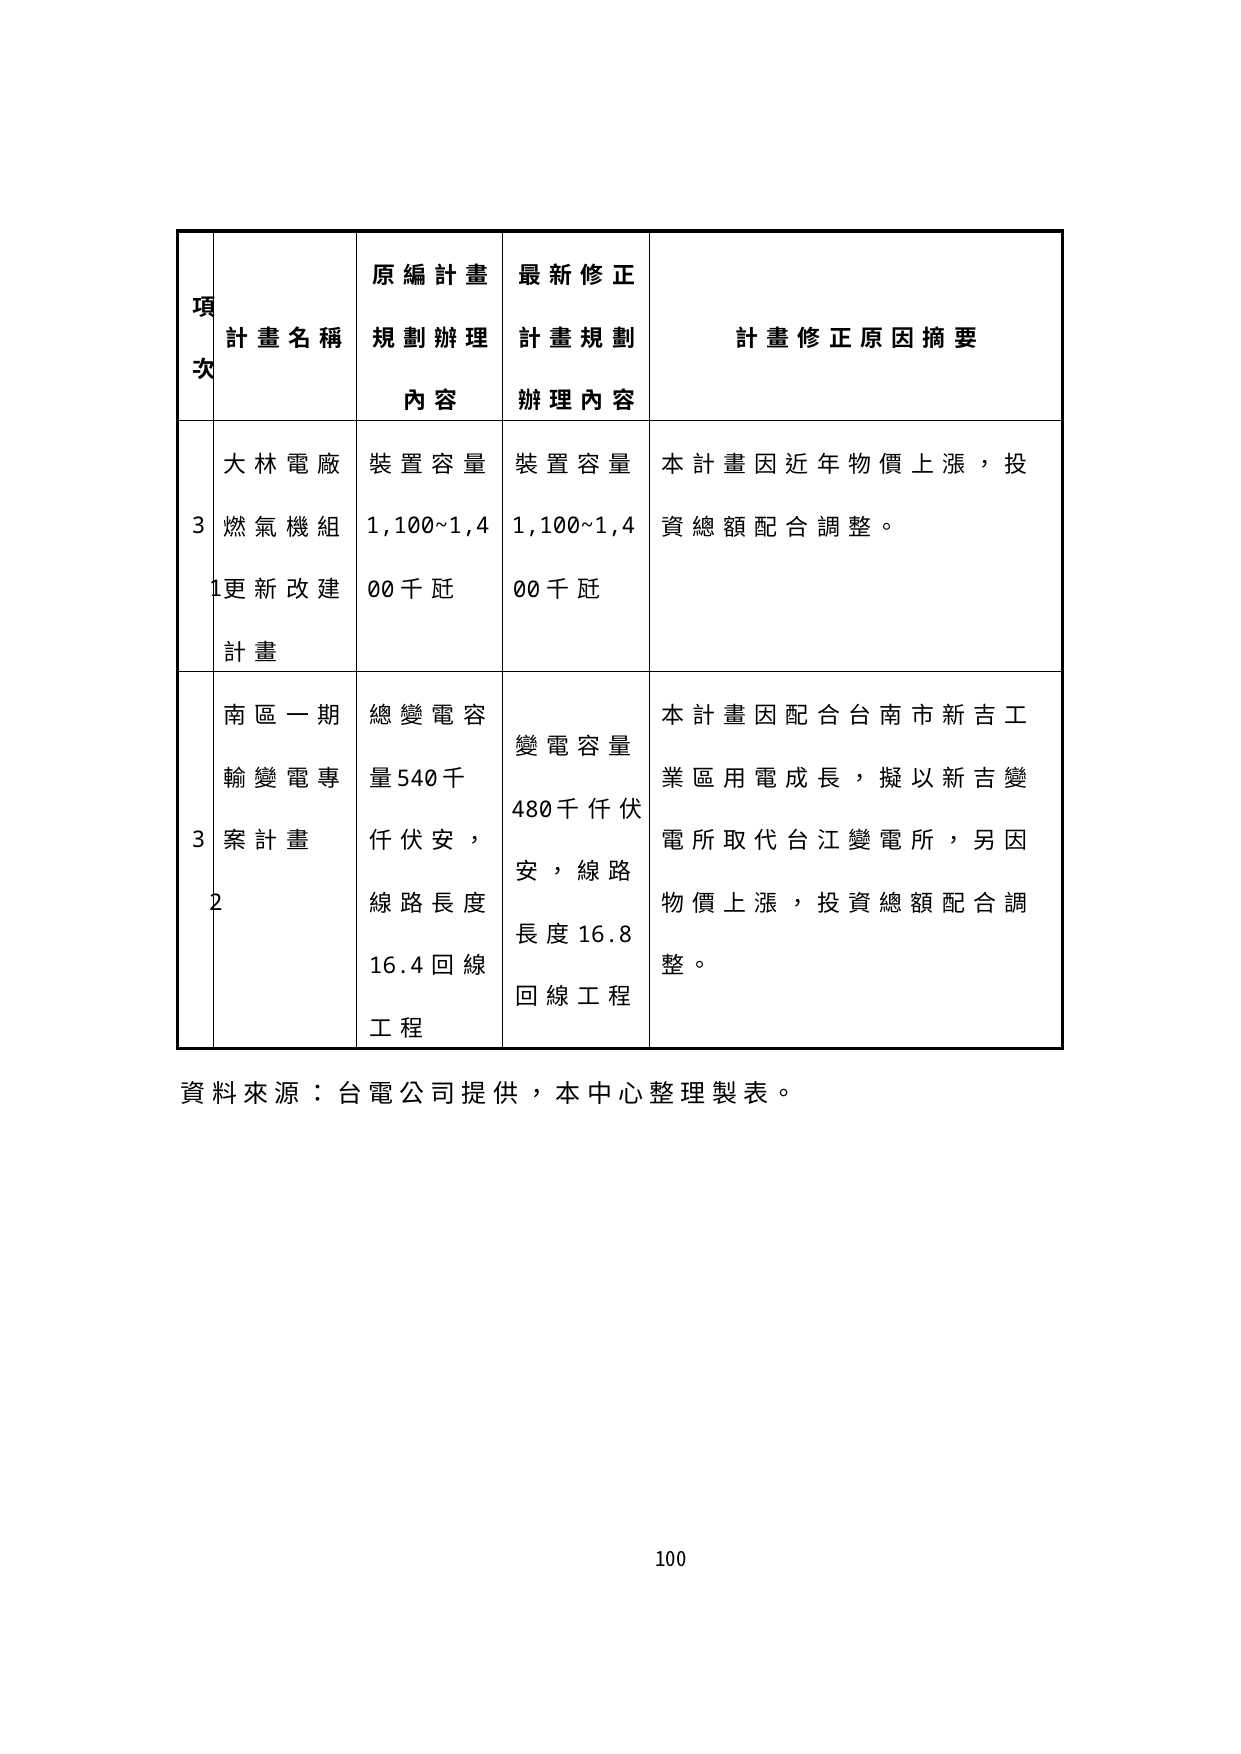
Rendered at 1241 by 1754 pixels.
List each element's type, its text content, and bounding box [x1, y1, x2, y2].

table_cell 裝置容量1,100~1,400千瓩 [503, 421, 649, 671]
table_cell 31 [179, 421, 213, 671]
table_cell 總變電容量540千仟伏安，線路長度16.4回線工程 [357, 672, 502, 1047]
table_header 項次 [179, 233, 213, 420]
table_cell 本計畫因近年物價上漲，投資總額配合調整。 [650, 421, 1061, 671]
table_header 計畫修正原因摘要 [650, 233, 1061, 420]
table_header 原編計畫規劃辦理內容 [357, 233, 502, 420]
table_cell 大林電廠燃氣機組更新改建計畫 [214, 421, 356, 671]
table_cell 南區一期輸變電專案計畫 [214, 672, 356, 1047]
table_header 計畫名稱 [214, 233, 356, 420]
table_cell 裝置容量1,100~1,400千瓩 [357, 421, 502, 671]
text 資料來源：台電公司提供，本中心整理製表。 [177, 1050, 1063, 1113]
table_cell 變電容量480千仟伏安，線路長度16.8回線工程 [503, 672, 649, 1047]
table_header 最新修正計畫規劃辦理內容 [503, 233, 649, 420]
table_cell 本計畫因配合台南市新吉工業區用電成長，擬以新吉變電所取代台江變電所，另因物價上漲，投資總額配合調整。 [650, 672, 1061, 1047]
table_cell 32 [179, 672, 213, 1047]
